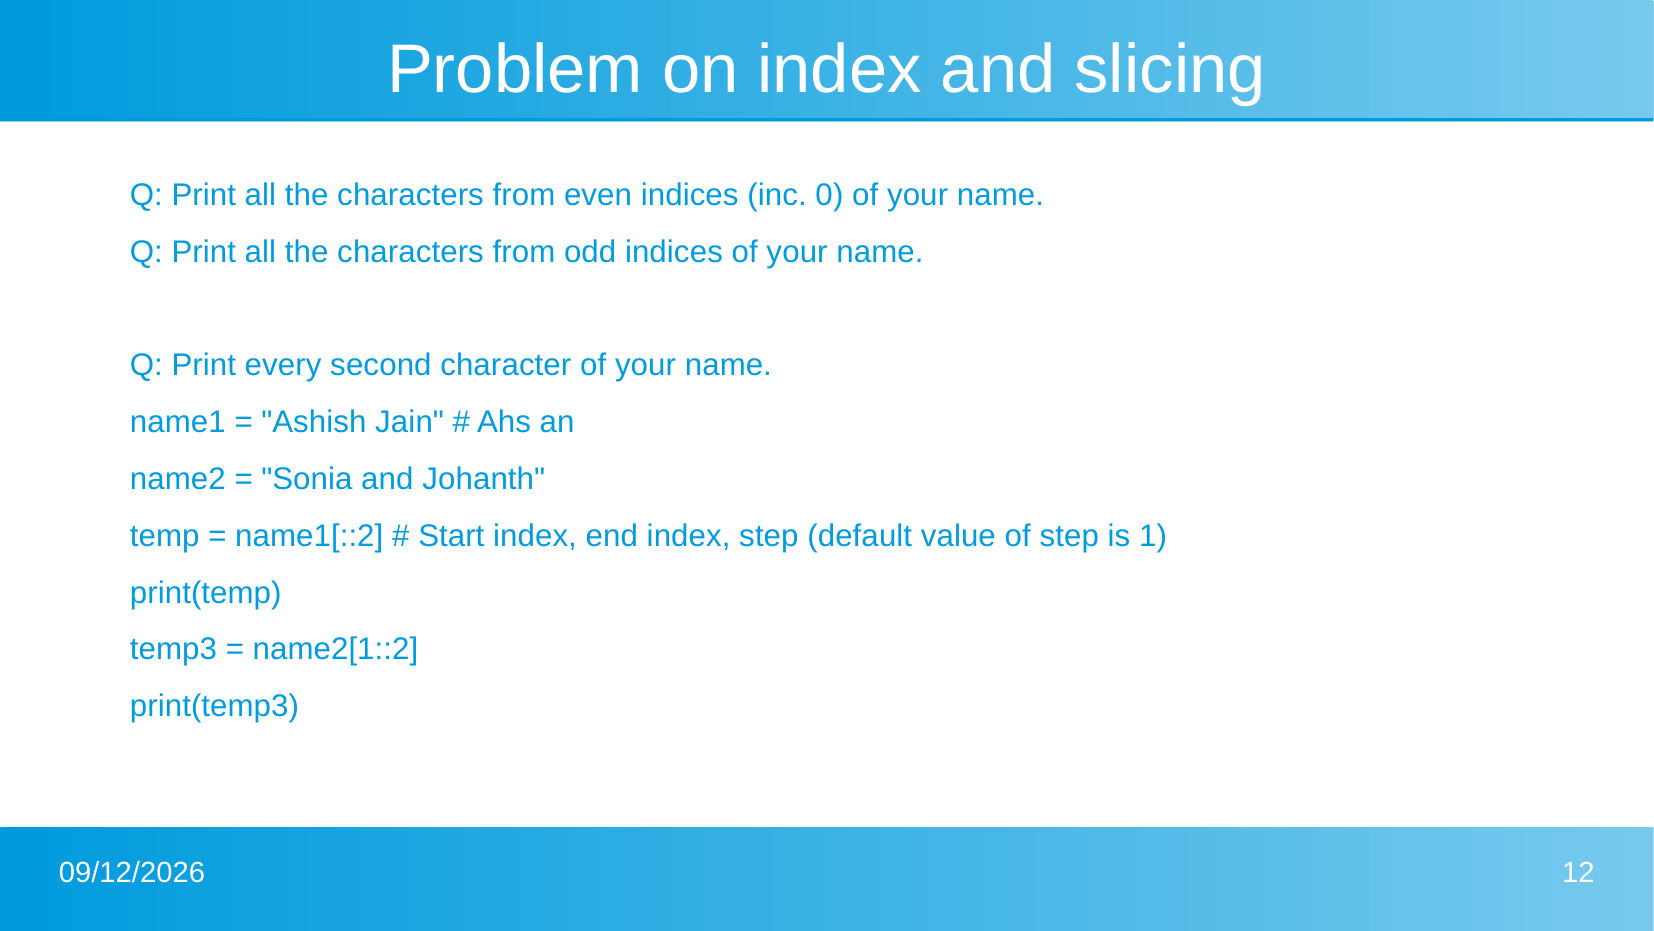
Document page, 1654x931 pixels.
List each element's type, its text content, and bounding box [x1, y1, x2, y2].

list Q: Print all the characters from even indices (inc. 0) of your name. Q: Print all the characters from odd indices of your name. Q: Print every second character of your name. name1 = "Ashish Jain" # Ahs an name2 = "Sonia and Johanth" temp = name1[::2] # Start index, end index, step (default value of step is 1) print(temp) temp3 = name2[1::2] print(temp3) [59, 177, 1595, 768]
title Problem on index and slicing [59, 29, 1595, 108]
